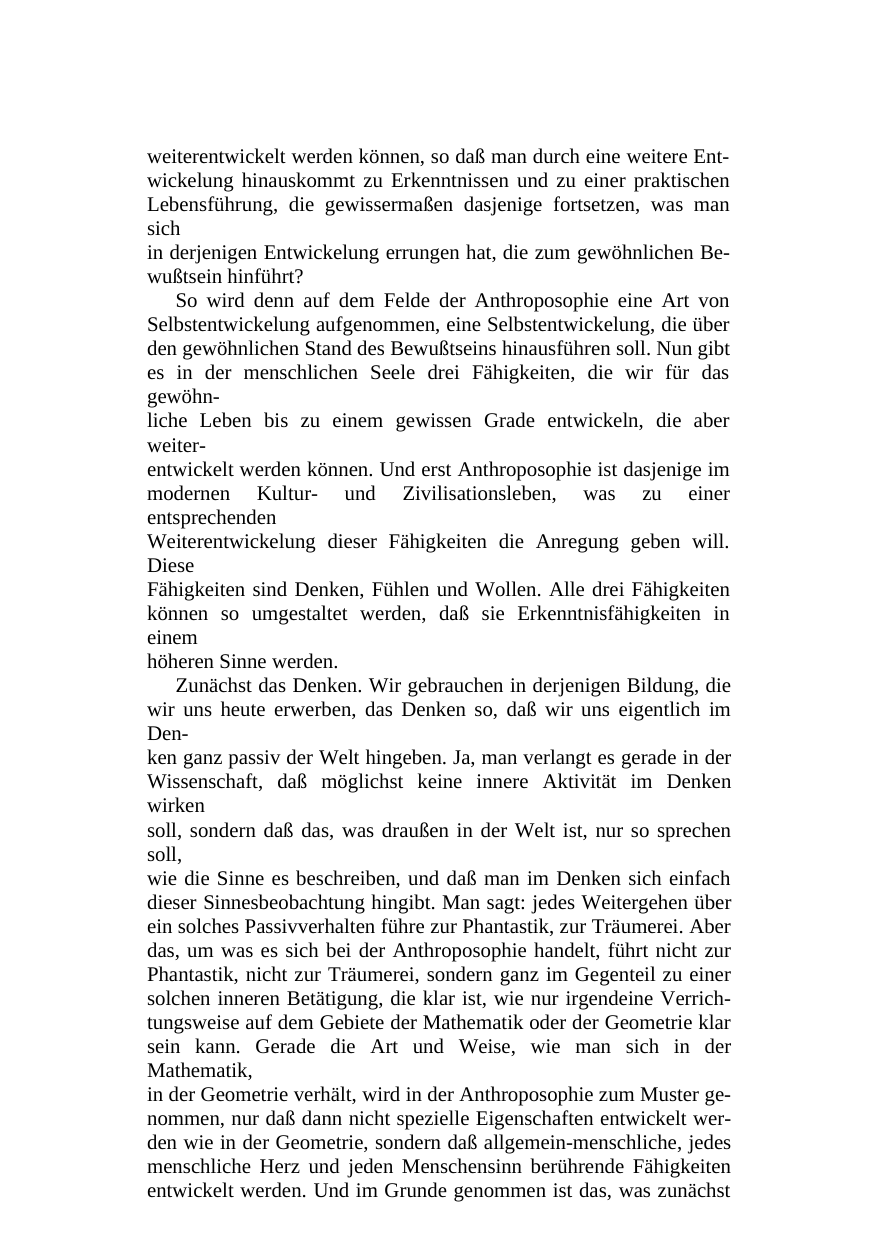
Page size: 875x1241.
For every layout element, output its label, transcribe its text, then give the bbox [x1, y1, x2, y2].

text Zunächst das Denken. Wir gebrauchen in derjenigen Bildung, die wir uns heute erwerben, das Denken so, daß wir uns eigentlich im Den- ken ganz passiv der Welt hingeben. Ja, man verlangt es gerade in der Wissenschaft, daß möglichst keine innere Aktivität im Denken wirken soll, sondern daß das, was draußen in der Welt ist, nur so sprechen soll, wie die Sinne es beschreiben, und daß man im Denken sich einfach dieser Sinnesbeobachtung hingibt. Man sagt: jedes Weitergehen über ein solches Passivverhalten führe zur Phantastik, zur Träumerei. Aber das, um was es sich bei der Anthroposophie handelt, führt nicht zur Phantastik, nicht zur Träumerei, sondern ganz im Gegenteil zu einer solchen inneren Betätigung, die klar ist, wie nur irgendeine Verrich- tungsweise auf dem Gebiete der Mathematik oder der Geometrie klar sein kann. Gerade die Art und Weise, wie man sich in der Mathematik, in der Geometrie verhält, wird in der Anthroposophie zum Muster ge- nommen, nur daß dann nicht spezielle Eigenschaften entwickelt wer- den wie in der Geometrie, sondern daß allgemein-menschliche, jedes menschliche Herz und jeden Menschensinn berührende Fähigkeiten entwickelt werden. Und im Grunde genommen ist das, was zunächst [147, 673, 732, 1202]
text So wird denn auf dem Felde der Anthroposophie eine Art von Selbstentwickelung aufgenommen, eine Selbstentwickelung, die über den gewöhnlichen Stand des Bewußtseins hinausführen soll. Nun gibt es in der menschlichen Seele drei Fähigkeiten, die wir für das gewöhn- liche Leben bis zu einem gewissen Grade entwickeln, die aber weiter- entwickelt werden können. Und erst Anthroposophie ist dasjenige im modernen Kultur- und Zivilisationsleben, was zu einer entsprechenden Weiterentwickelung dieser Fähigkeiten die Anregung geben will. Diese Fähigkeiten sind Denken, Fühlen und Wollen. Alle drei Fähigkeiten können so umgestaltet werden, daß sie Erkenntnisfähigkeiten in einem höheren Sinne werden. [147, 288, 730, 673]
text weiterentwickelt werden können, so daß man durch eine weitere Ent- wickelung hinauskommt zu Erkenntnissen und zu einer praktischen Lebensführung, die gewissermaßen dasjenige fortsetzen, was man sich in derjenigen Entwickelung errungen hat, die zum gewöhnlichen Be- wußtsein hinführt? [147, 144, 730, 288]
